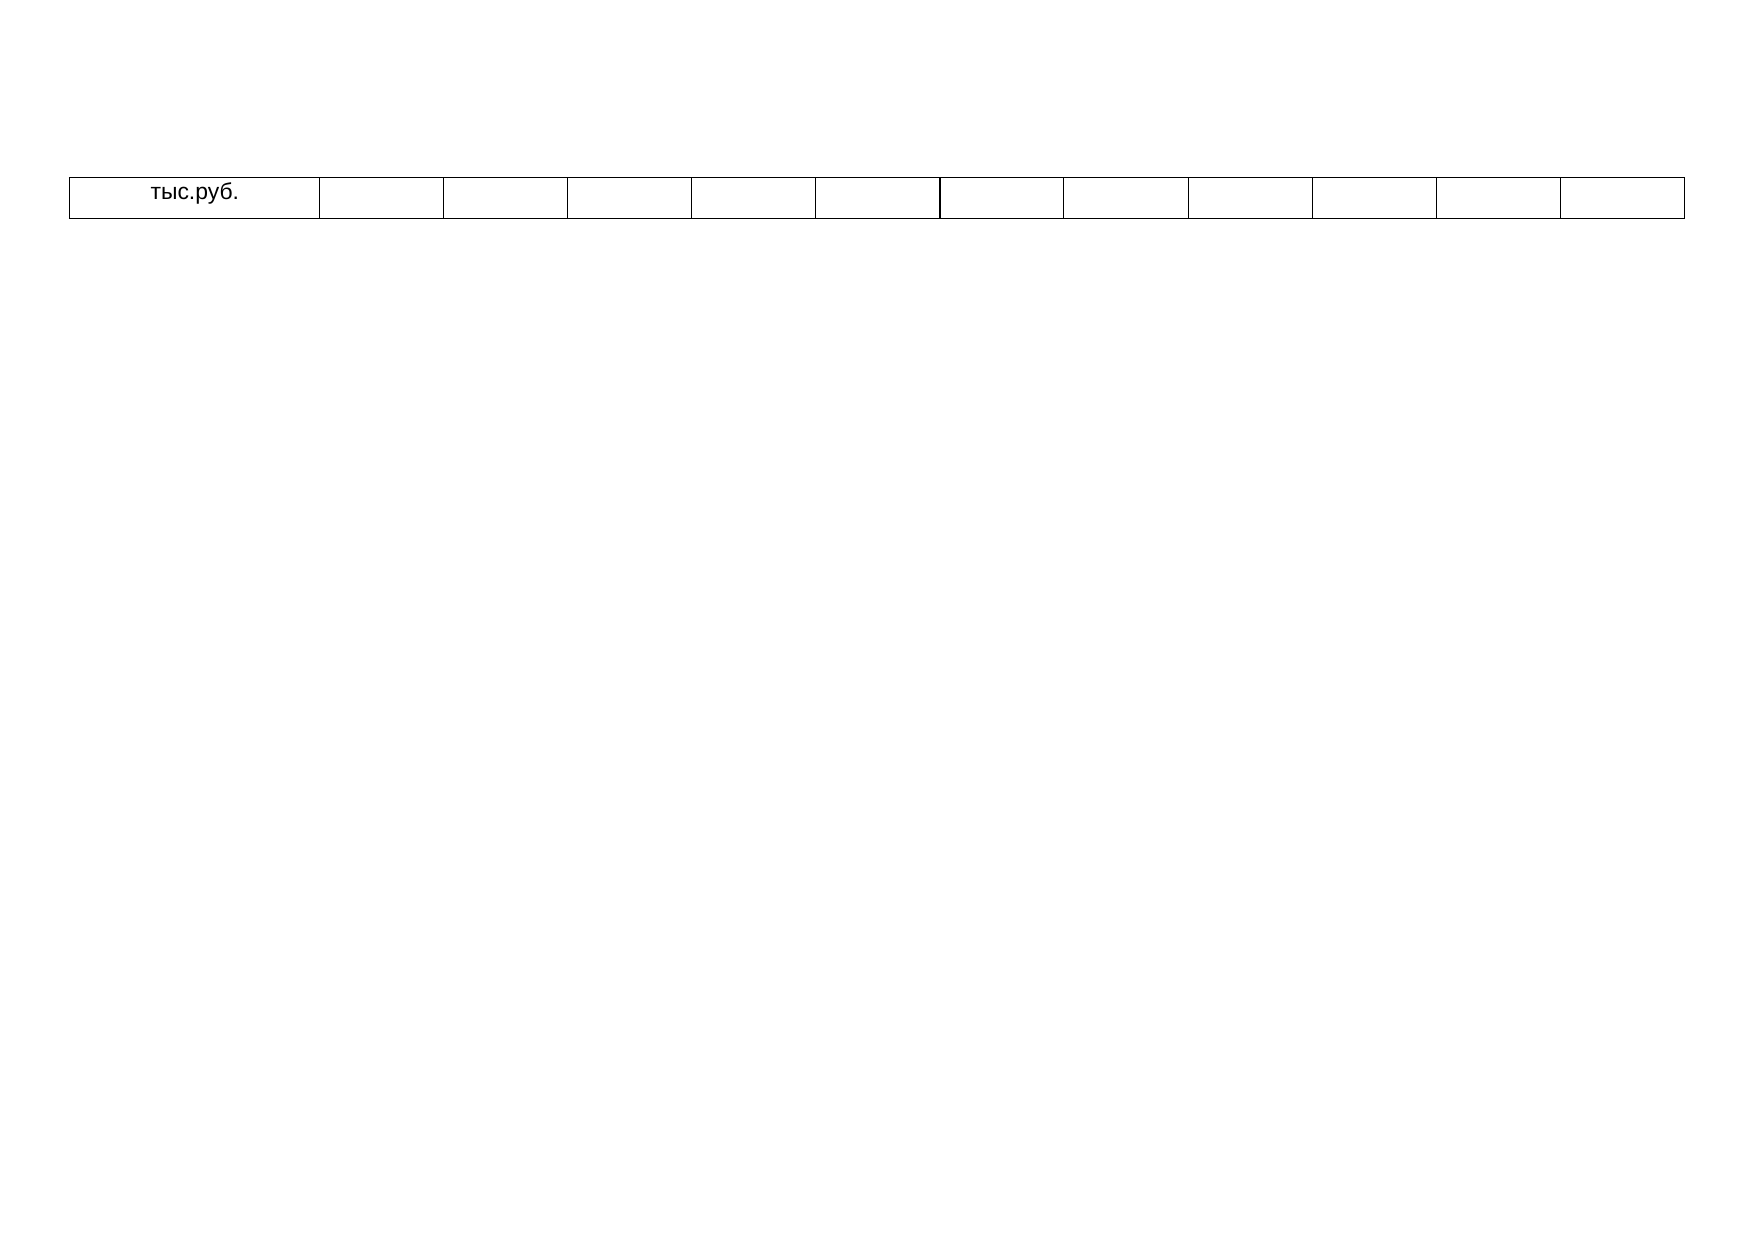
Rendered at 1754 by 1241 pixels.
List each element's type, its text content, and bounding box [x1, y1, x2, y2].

table_cell [444, 178, 567, 218]
table_cell [1064, 178, 1188, 218]
table_cell [816, 178, 939, 218]
table_cell [568, 178, 691, 218]
table_cell [320, 178, 443, 218]
table_cell [1313, 178, 1436, 218]
table_cell [692, 178, 815, 218]
table_cell [1189, 178, 1312, 218]
table_cell [941, 178, 1063, 218]
table_cell тыс.руб. [70, 178, 319, 218]
table_cell [1561, 178, 1684, 218]
table_cell [1437, 178, 1560, 218]
